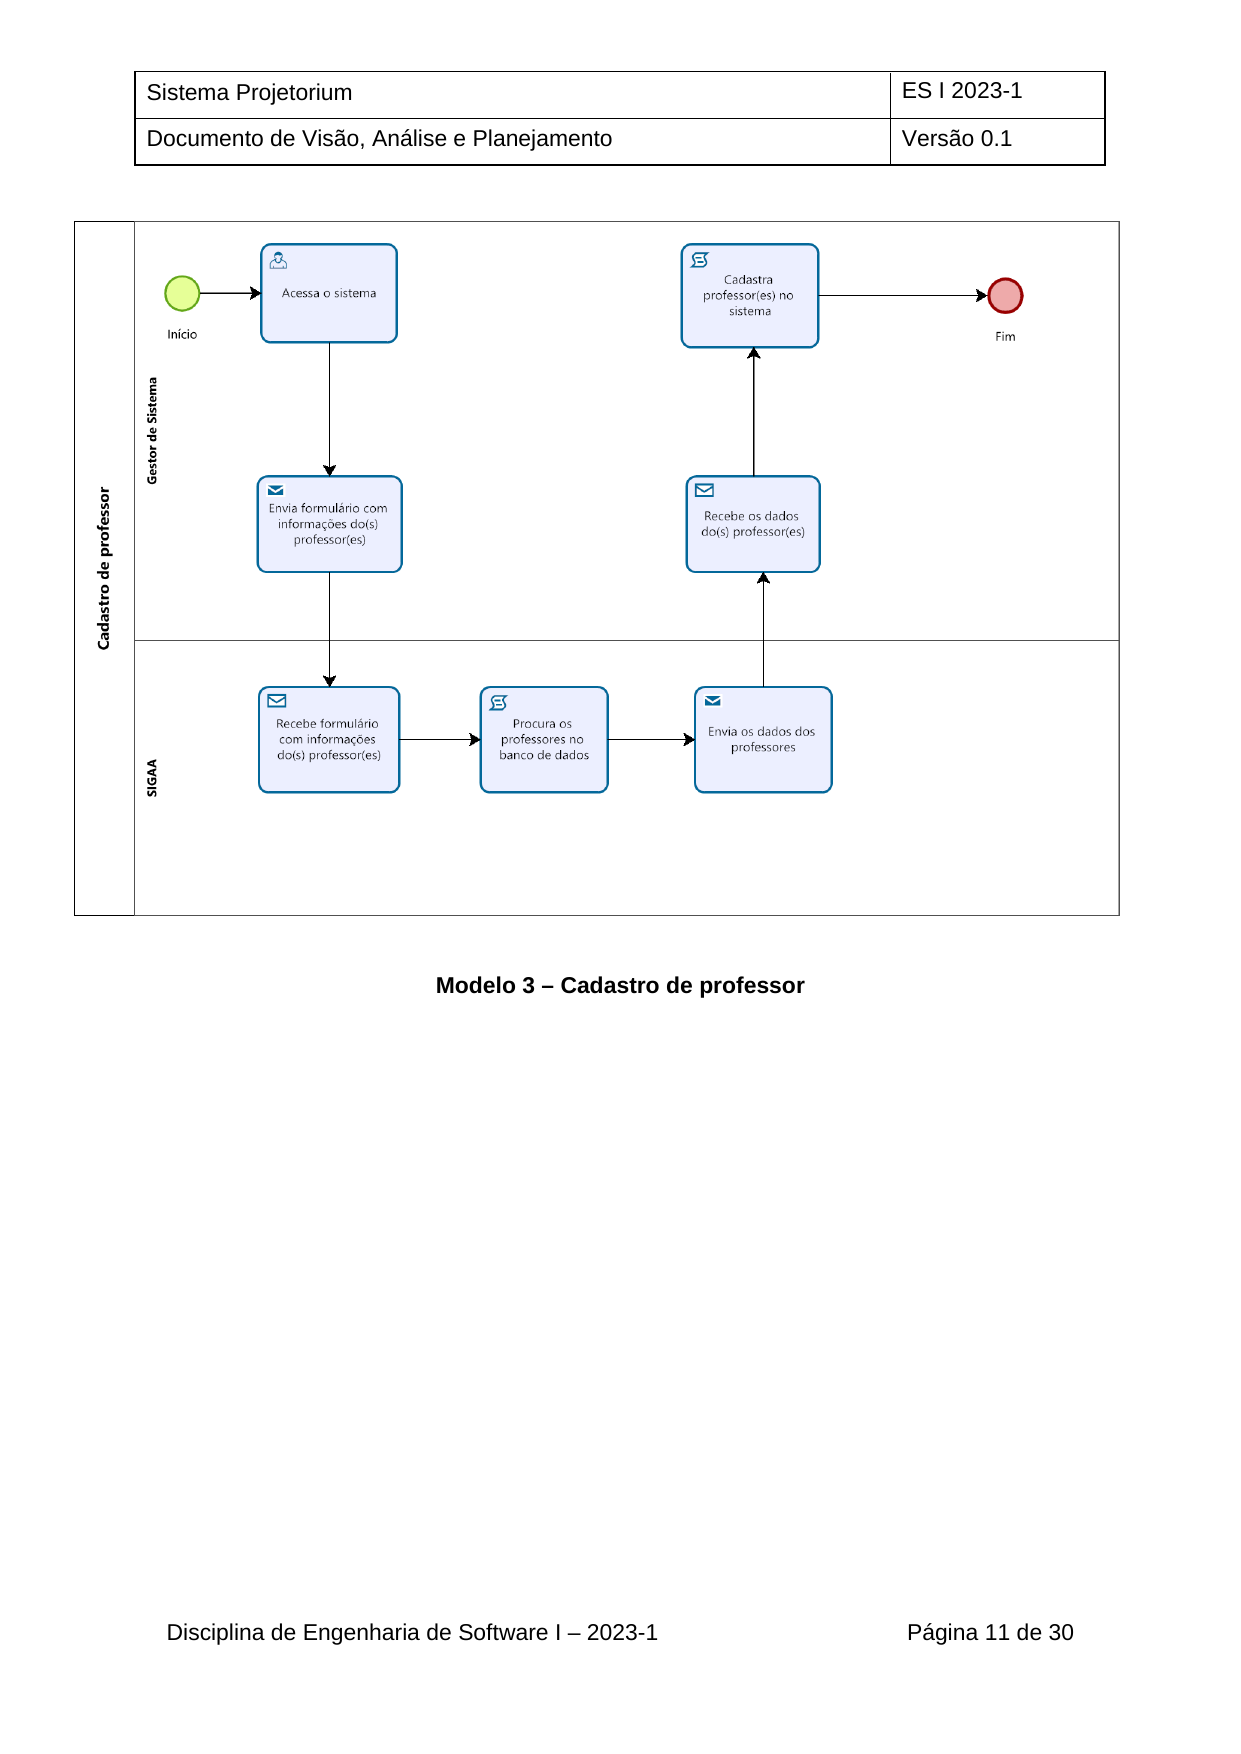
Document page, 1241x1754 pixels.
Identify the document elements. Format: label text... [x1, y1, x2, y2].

text Modelo 3 – Cadastro de professor [148, 972, 1092, 998]
picture [68, 202, 1123, 934]
